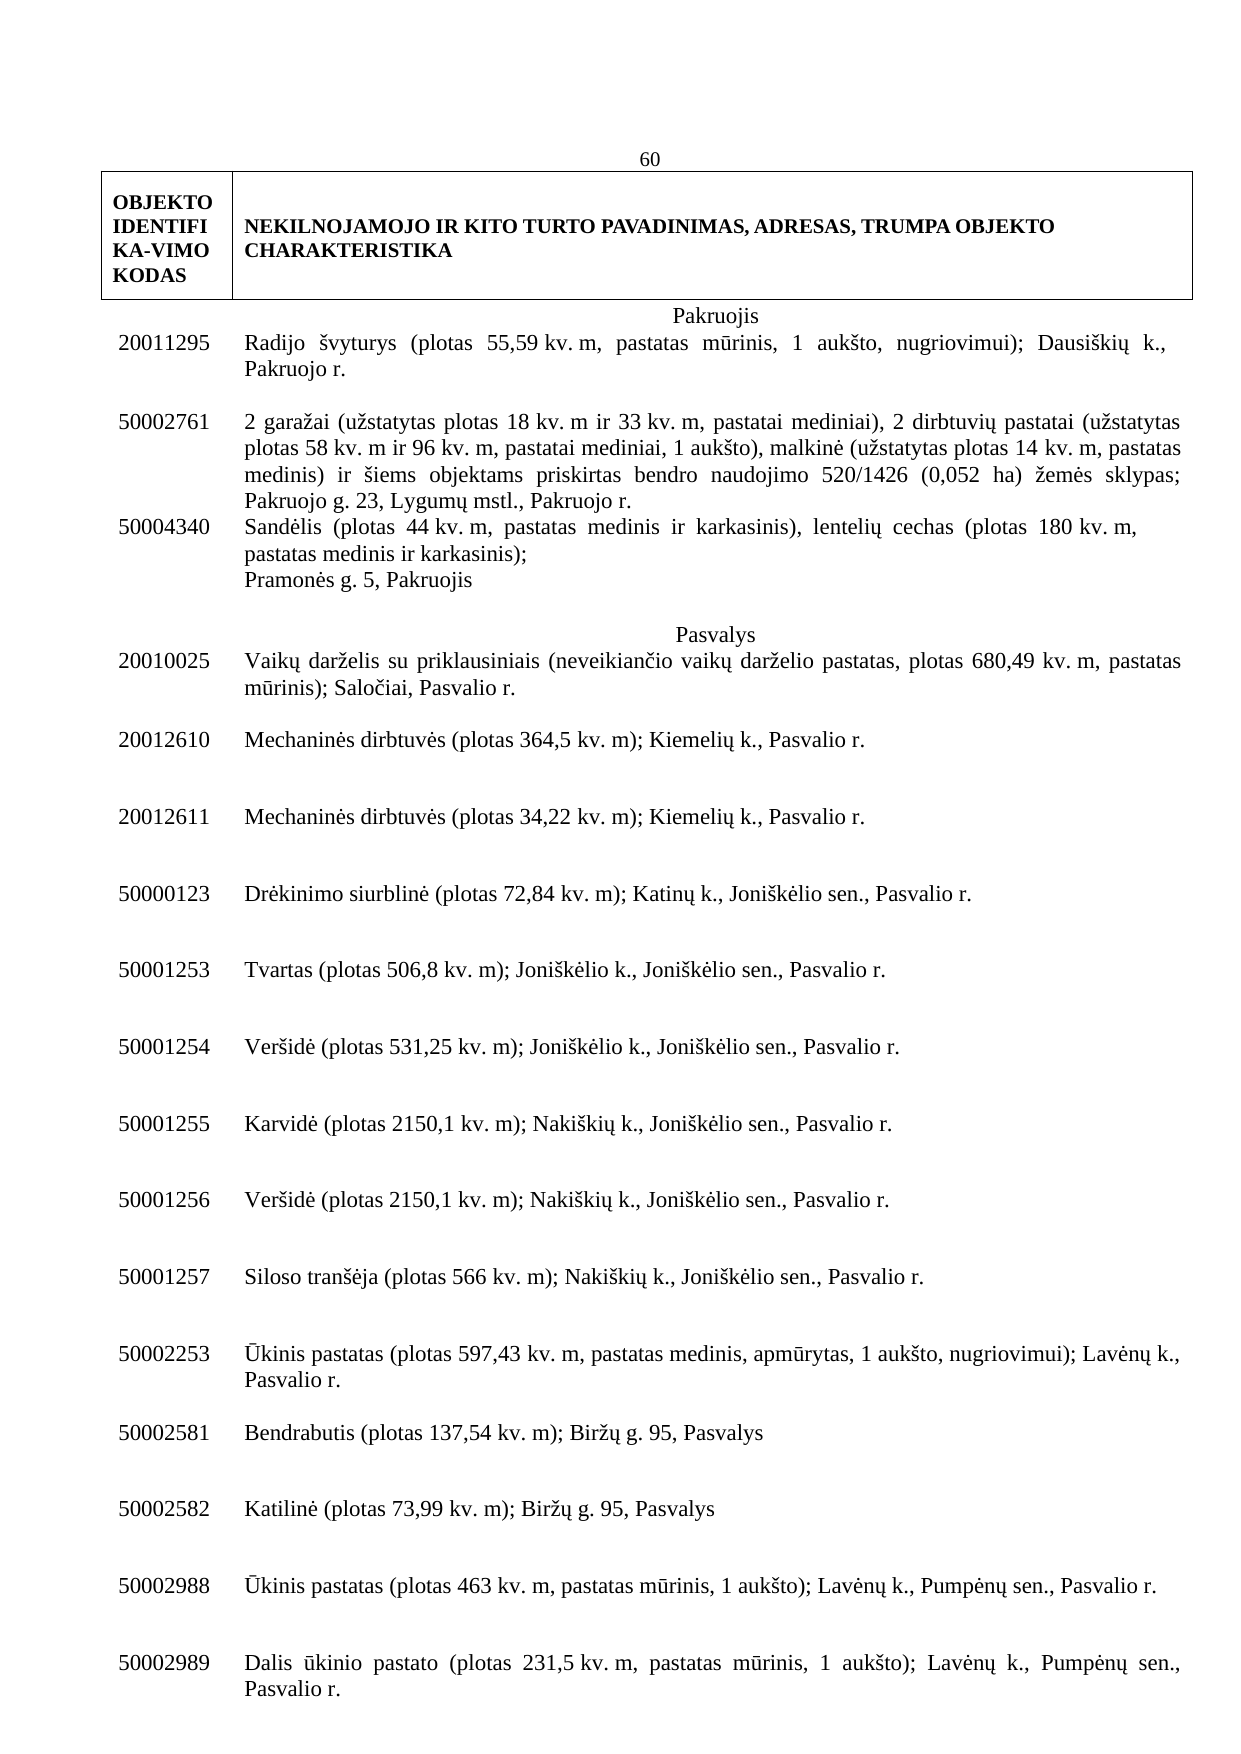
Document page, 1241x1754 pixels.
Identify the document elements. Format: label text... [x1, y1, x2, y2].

table_cell 20012611 [101, 803, 233, 853]
table_cell [101, 1622, 1198, 1649]
table_cell [1193, 1110, 1198, 1160]
table_cell [101, 621, 233, 647]
table_cell Katilinė (plotas 73,99 kv. m); Biržų g. 95, Pasvalys [233, 1495, 1192, 1546]
table_cell Bendrabutis (plotas 137,54 kv. m); Biržų g. 95, Pasvalys [233, 1419, 1192, 1469]
table_cell [1193, 880, 1198, 930]
table_cell [1148, 513, 1192, 592]
table_cell [101, 303, 233, 329]
table_cell Veršidė (plotas 2150,1 kv. m); Nakiškių k., Joniškėlio sen., Pasvalio r. [233, 1186, 1192, 1237]
table_cell [101, 1313, 1198, 1339]
table_cell 20011295 [101, 329, 233, 382]
table_cell [101, 1469, 1198, 1495]
table_cell Pasvalys [233, 621, 1198, 647]
table_cell 50002582 [101, 1495, 233, 1546]
table_cell [101, 593, 1198, 619]
table_cell Vaikų darželis su priklausiniais (neveikiančio vaikų darželio pastatas, plotas 680,49 kv. m, pastatas mūrinis); Saločiai, Pasvalio r. [233, 647, 1192, 700]
table_cell 50000123 [101, 880, 233, 930]
table_cell [101, 382, 1198, 408]
table_cell [1193, 329, 1198, 382]
table_cell [101, 1237, 1198, 1263]
table_cell Ūkinis pastatas (plotas 597,43 kv. m, pastatas medinis, apmūrytas, 1 aukšto, nugriovimui); Lavėnų k., Pasvalio r. [233, 1340, 1192, 1392]
table_cell 50001257 [101, 1263, 233, 1313]
table_cell [101, 777, 1198, 803]
table_cell [101, 700, 1198, 726]
table_cell [1193, 1572, 1198, 1622]
table_cell Mechaninės dirbtuvės (plotas 364,5 kv. m); Kiemelių k., Pasvalio r. [233, 726, 1192, 777]
table_cell Veršidė (plotas 531,25 kv. m); Joniškėlio k., Joniškėlio sen., Pasvalio r. [233, 1033, 1192, 1083]
table_cell [1193, 1649, 1198, 1701]
table_cell 50001253 [101, 956, 233, 1007]
table_cell [101, 853, 1198, 879]
table_cell [101, 1392, 1198, 1419]
table_cell [101, 1007, 1198, 1033]
table_cell 50002253 [101, 1340, 233, 1392]
table_cell Siloso tranšėja (plotas 566 kv. m); Nakiškių k., Joniškėlio sen., Pasvalio r. [233, 1263, 1192, 1313]
table_cell [1193, 1419, 1198, 1469]
table_cell 2 garažai (užstatytas plotas 18 kv. m ir 33 kv. m, pastatai mediniai), 2 dirbtuvių pastatai (užstatytas plotas 58 kv. m ir 96 kv. m, pastatai mediniai, 1 aukšto), malkinė (užstatytas plotas 14 kv. m, pastatas medinis) ir šiems objektams priskirtas bendro naudojimo 520/1426 (0,052 ha) žemės sklypas; Pakruojo g. 23, Lygumų mstl., Pakruojo r. [233, 408, 1192, 513]
table_cell Ūkinis pastatas (plotas 463 kv. m, pastatas mūrinis, 1 aukšto); Lavėnų k., Pumpėnų sen., Pasvalio r. [233, 1572, 1192, 1622]
table_cell Sandėlis (plotas 44 kv. m, pastatas medinis ir karkasinis), lentelių cechas (plotas 180 kv. m, pastatas medinis ir karkasinis); Pramonės g. 5, Pakruojis [233, 513, 1148, 592]
table_cell [1193, 1186, 1198, 1237]
table_cell Radijo švyturys (plotas 55,59 kv. m, pastatas mūrinis, 1 aukšto, nugriovimui); Dausiškių k., Pakruojo r. [233, 329, 1192, 382]
table_cell Tvartas (plotas 506,8 kv. m); Joniškėlio k., Joniškėlio sen., Pasvalio r. [233, 956, 1192, 1007]
table_cell [1193, 1263, 1198, 1313]
table_cell 50002761 [101, 408, 233, 513]
table_cell [1193, 956, 1198, 1007]
table_cell 50002988 [101, 1572, 233, 1622]
table_cell [1193, 1495, 1198, 1546]
table_cell [101, 1083, 1198, 1109]
table_cell [101, 1546, 1198, 1572]
table_cell Dalis ūkinio pastato (plotas 231,5 kv. m, pastatas mūrinis, 1 aukšto); Lavėnų k., Pumpėnų sen., Pasvalio r. [233, 1649, 1192, 1701]
table_cell 20010025 [101, 647, 233, 700]
table_cell 50004340 [101, 513, 233, 592]
table_cell [1193, 726, 1198, 777]
table_cell [1193, 803, 1198, 853]
table_cell Karvidė (plotas 2150,1 kv. m); Nakiškių k., Joniškėlio sen., Pasvalio r. [233, 1110, 1192, 1160]
table_cell [1193, 647, 1198, 700]
table_cell [1193, 513, 1198, 592]
table_cell 50001255 [101, 1110, 233, 1160]
table_cell [1193, 408, 1198, 513]
table_cell Pakruojis [233, 303, 1198, 329]
table_cell 50002989 [101, 1649, 233, 1701]
table_cell [101, 930, 1198, 956]
table_cell [1193, 1033, 1198, 1083]
table_cell 20012610 [101, 726, 233, 777]
table_cell 50002581 [101, 1419, 233, 1469]
table_cell [101, 1160, 1198, 1186]
table_cell [1193, 1340, 1198, 1392]
table_cell 50001254 [101, 1033, 233, 1083]
table_cell Mechaninės dirbtuvės (plotas 34,22 kv. m); Kiemelių k., Pasvalio r. [233, 803, 1192, 853]
table_cell Drėkinimo siurblinė (plotas 72,84 kv. m); Katinų k., Joniškėlio sen., Pasvalio r. [233, 880, 1192, 930]
table_cell 50001256 [101, 1186, 233, 1237]
